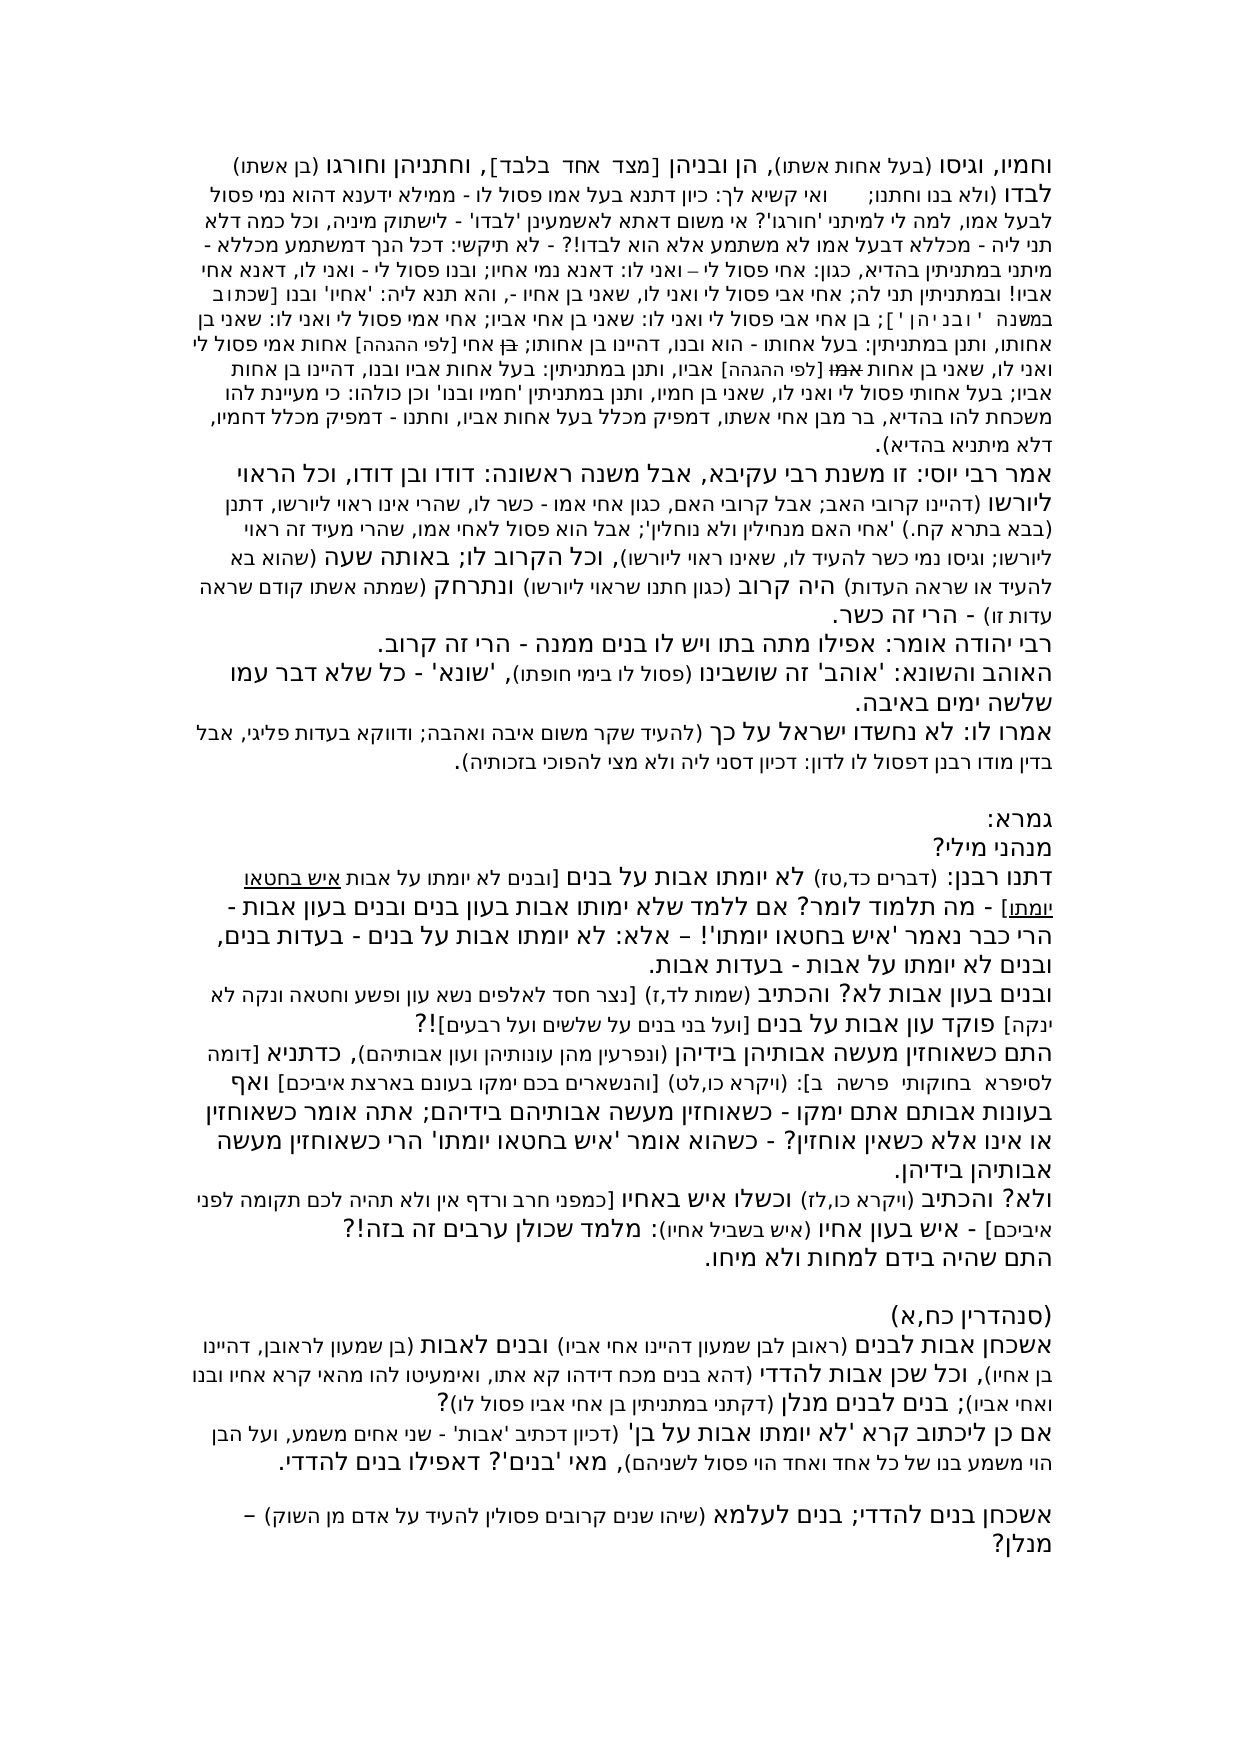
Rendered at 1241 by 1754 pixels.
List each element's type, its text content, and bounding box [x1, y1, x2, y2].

text וחמיו, וגיסו (בעל אחות אשתו), הן ובניהן [מצד אחד בלבד], וחתניהן וחורגו (בן אשתו) לבדו (ולא בנו וחתנו; ואי קשיא לך: כיון דתנא בעל אמו פסול לו - ממילא ידענא דהוא נמי פסול לבעל אמו, למה לי למיתני 'חורגו'? אי משום דאתא לאשמעינן 'לבדו' - לישתוק מיניה, וכל כמה דלא תני ליה - מכללא דבעל אמו לא משתמע אלא הוא לבדו!? - לא תיקשי: דכל הנך דמשתמע מכללא - מיתני במתניתין בהדיא, כגון: אחי פסול לי – ואני לו: דאנא נמי אחיו; ובנו פסול לי - ואני לו, דאנא אחי אביו! ובמתניתין תני לה; אחי אבי פסול לי ואני לו, שאני בן אחיו -, והא תנא ליה: 'אחיו' ובנו [שכתוב במשנה 'ובניהן']; בן אחי אבי פסול לי ואני לו: שאני בן אחי אביו; אחי אמי פסול לי ואני לו: שאני בן אחותו, ותנן במתניתין: בעל אחותו - הוא ובנו, דהיינו בן אחותו; בן אחי [לפי ההגהה] אחות אמי פסול לי ואני לו, שאני בן אחות אמו [לפי ההגהה] אביו, ותנן במתניתין: בעל אחות אביו ובנו, דהיינו בן אחות אביו; בעל אחותי פסול לי ואני לו, שאני בן חמיו, ותנן במתניתין 'חמיו ובנו' וכן כולהו: כי מעיינת להו משכחת להו בהדיא, בר מבן אחי אשתו, דמפיק מכלל בעל אחות אביו, וחתנו - דמפיק מכלל דחמיו, דלא מיתניא בהדיא). [187, 150, 1053, 459]
text אמרו לו: לא נחשדו ישראל על כך (להעיד שקר משום איבה ואהבה; ודווקא בעדות פליגי, אבל בדין מודו רבנן דפסול לו לדון: דכיון דסני ליה ולא מצי להפוכי בזכותיה). [187, 717, 1053, 775]
text דתנו רבנן: (דברים כד,טז) לא יומתו אבות על בנים [ובנים לא יומתו על אבות איש בחטאו יומתו] - מה תלמוד לומר? אם ללמד שלא ימותו אבות בעון בנים ובנים בעון אבות - הרי כבר נאמר 'איש בחטאו יומתו'! – אלא: לא יומתו אבות על בנים - בעדות בנים, ובנים לא יומתו על אבות - בעדות אבות. [187, 862, 1053, 979]
text התם שהיה בידם למחות ולא מיחו. [187, 1243, 1053, 1272]
text אם כן ליכתוב קרא 'לא יומתו אבות על בן' (דכיון דכתיב 'אבות' - שני אחים משמע, ועל הבן הוי משמע בנו של כל אחד ואחד הוי פסול לשניהם), מאי 'בנים'? דאפילו בנים להדדי. [187, 1418, 1053, 1476]
text אשכחן בנים להדדי; בנים לעלמא (שיהו שנים קרובים פסולין להעיד על אדם מן השוק) – מנלן? [187, 1500, 1053, 1558]
text האוהב והשונא: 'אוהב' זה שושבינו (פסול לו בימי חופתו), 'שונא' - כל שלא דבר עמו שלשה ימים באיבה. [187, 659, 1053, 717]
text (סנהדרין כח,א) [187, 1301, 1053, 1330]
text רבי יהודה אומר: אפילו מתה בתו ויש לו בנים ממנה - הרי זה קרוב. [187, 629, 1053, 659]
text התם כשאוחזין מעשה אבותיהן בידיהן (ונפרעין מהן עונותיהן ועון אבותיהם), כדתניא [דומה לסיפרא בחוקותי פרשה ב]: (ויקרא כו,לט) [והנשארים בכם ימקו בעונם בארצת איביכם] ואף בעונות אבותם אתם ימקו - כשאוחזין מעשה אבותיהם בידיהם; אתה אומר כשאוחזין או אינו אלא כשאין אוחזין? - כשהוא אומר 'איש בחטאו יומתו' הרי כשאוחזין מעשה אבותיהן בידיהן. [187, 1038, 1053, 1184]
text גמרא: [187, 804, 1053, 833]
text ולא? והכתיב (ויקרא כו,לז) וכשלו איש באחיו [כמפני חרב ורדף אין ולא תהיה לכם תקומה לפני איביכם] - איש בעון אחיו (איש בשביל אחיו): מלמד שכולן ערבים זה בזה!? [187, 1184, 1053, 1243]
text אשכחן אבות לבנים (ראובן לבן שמעון דהיינו אחי אביו) ובנים לאבות (בן שמעון לראובן, דהיינו בן אחיו), וכל שכן אבות להדדי (דהא בנים מכח דידהו קא אתו, ואימעיטו להו מהאי קרא אחיו ובנו ואחי אביו); בנים לבנים מנלן (דקתני במתניתין בן אחי אביו פסול לו)? [187, 1330, 1053, 1418]
text מנהני מילי? [187, 833, 1053, 862]
text אמר רבי יוסי: זו משנת רבי עקיבא, אבל משנה ראשונה: דודו ובן דודו, וכל הראוי ליורשו (דהיינו קרובי האב; אבל קרובי האם, כגון אחי אמו - כשר לו, שהרי אינו ראוי ליורשו, דתנן (בבא בתרא קח.) 'אחי האם מנחילין ולא נוחלין'; אבל הוא פסול לאחי אמו, שהרי מעיד זה ראוי ליורשו; וגיסו נמי כשר להעיד לו, שאינו ראוי ליורשו), וכל הקרוב לו; באותה שעה (שהוא בא להעיד או שראה העדות) היה קרוב (כגון חתנו שראוי ליורשו) ונתרחק (שמתה אשתו קודם שראה עדות זו) - הרי זה כשר. [187, 459, 1053, 629]
text ובנים בעון אבות לא? והכתיב (שמות לד,ז) [נצר חסד לאלפים נשא עון ופשע וחטאה ונקה לא ינקה] פוקד עון אבות על בנים [ועל בני בנים על שלשים ועל רבעים]!? [187, 979, 1053, 1038]
